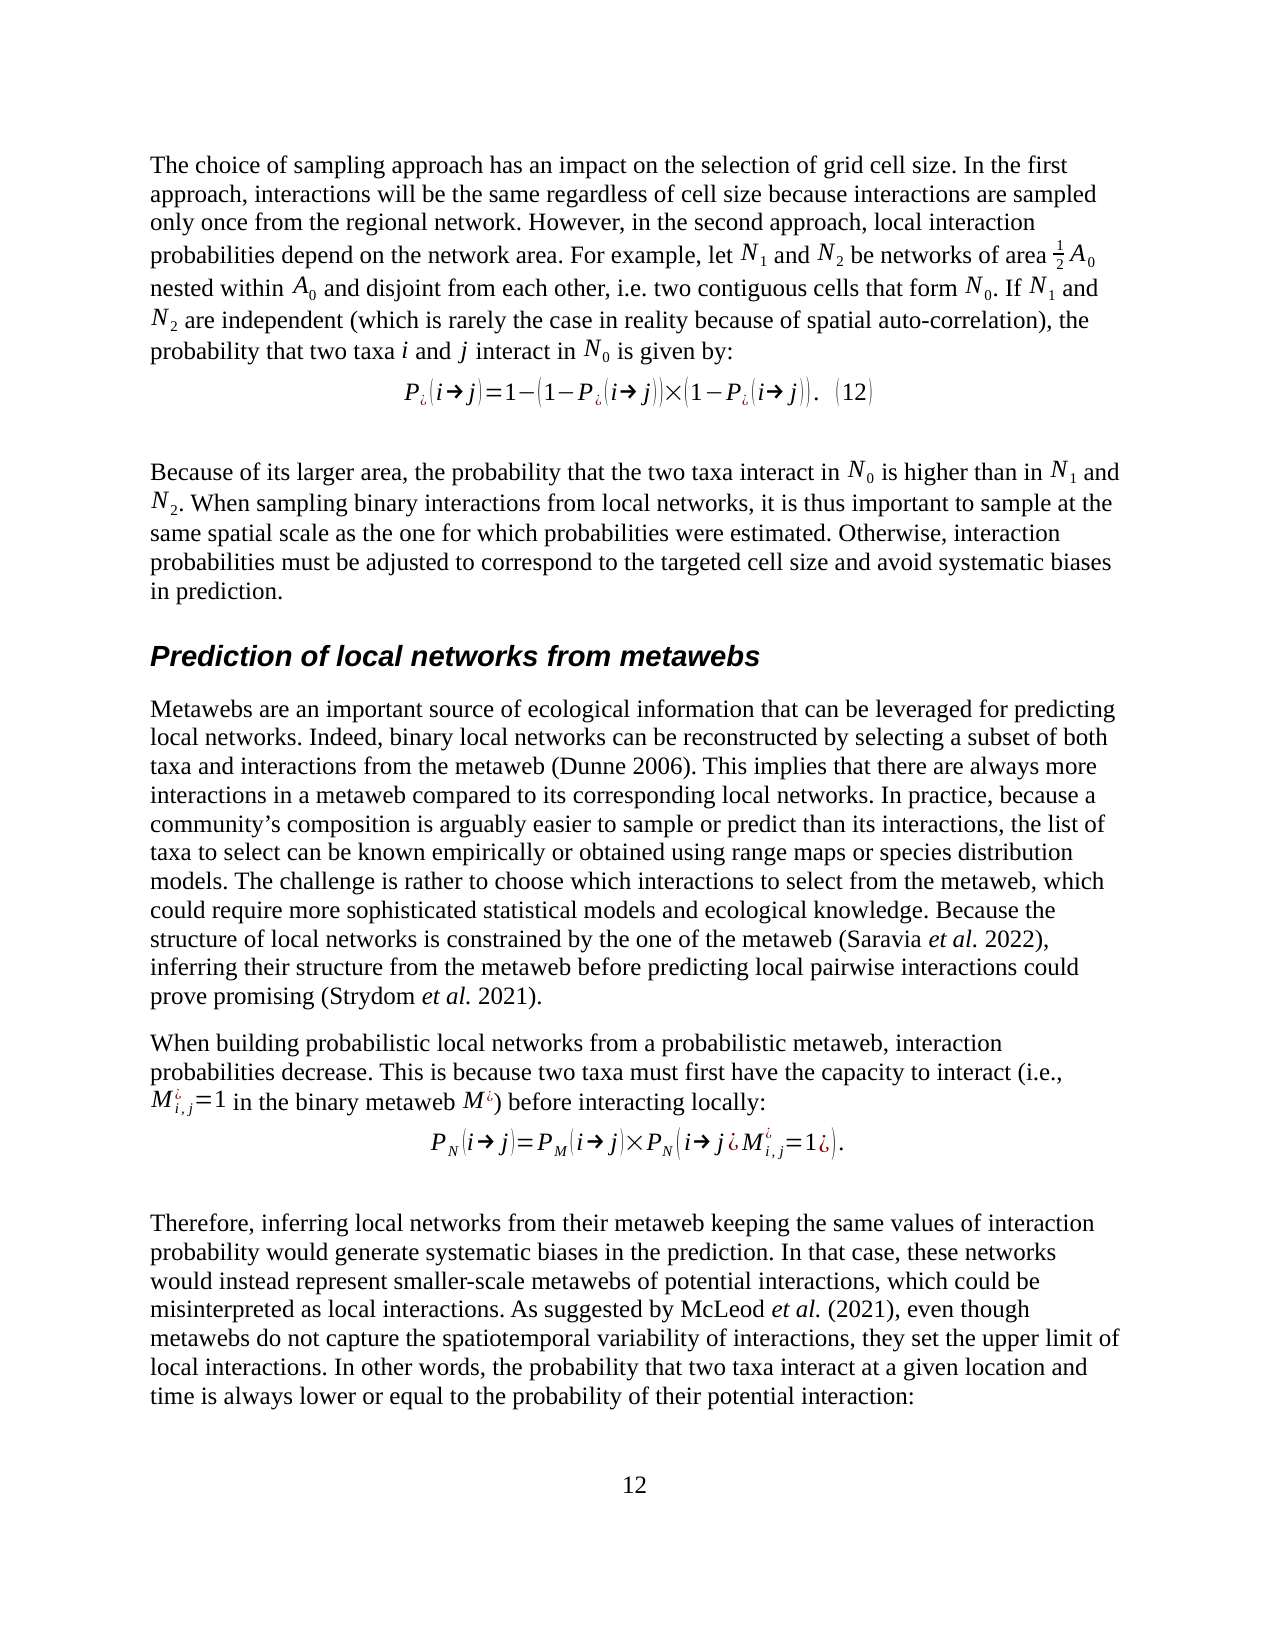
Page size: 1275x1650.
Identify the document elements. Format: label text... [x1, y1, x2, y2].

subtitle Prediction of local networks from metawebs [150, 639, 1125, 672]
text Because of its larger area, the probability that the two taxa interact in is higher than in and . When sampling binary interactions from local networks, it is thus important to sample at the same spatial scale as the one for which probabilities were estimated. Otherwise, interaction probabilities must be adjusted to correspond to the targeted cell size and avoid systematic biases in prediction. [150, 456, 1125, 605]
text Therefore, inferring local networks from their metaweb keeping the same values of interaction probability would generate systematic biases in the prediction. In that case, these networks would instead represent smaller-scale metawebs of potential interactions, which could be misinterpreted as local interactions. As suggested by McLeod et al. (2021), even though metawebs do not capture the spatiotemporal variability of interactions, they set the upper limit of local interactions. In other words, the probability that two taxa interact at a given location and time is always lower or equal to the probability of their potential interaction: [150, 1208, 1125, 1409]
text When building probabilistic local networks from a probabilistic metaweb, interaction probabilities decrease. This is because two taxa must first have the capacity to interact (i.e., in the binary metaweb ) before interacting locally: [150, 1028, 1125, 1117]
text Metawebs are an important source of ecological information that can be leveraged for predicting local networks. Indeed, binary local networks can be reconstructed by selecting a subset of both taxa and interactions from the metaweb (Dunne 2006). This implies that there are always more interactions in a metaweb compared to its corresponding local networks. In practice, because a community’s composition is arguably easier to sample or predict than its interactions, the list of taxa to select can be known empirically or obtained using range maps or species distribution models. The challenge is rather to choose which interactions to select from the metaweb, which could require more sophisticated statistical models and ecological knowledge. Because the structure of local networks is constrained by the one of the metaweb (Saravia et al. 2022), inferring their structure from the metaweb before predicting local pairwise interactions could prove promising (Strydom et al. 2021). [150, 694, 1125, 1010]
text The choice of sampling approach has an impact on the selection of grid cell size. In the first approach, interactions will be the same regardless of cell size because interactions are sampled only once from the regional network. However, in the second approach, local interaction probabilities depend on the network area. For example, let and be networks of area nested within and disjoint from each other, i.e. two contiguous cells that form . If and are independent (which is rarely the case in reality because of spatial auto-correlation), the probability that two taxa and interact in is given by: [150, 150, 1125, 366]
